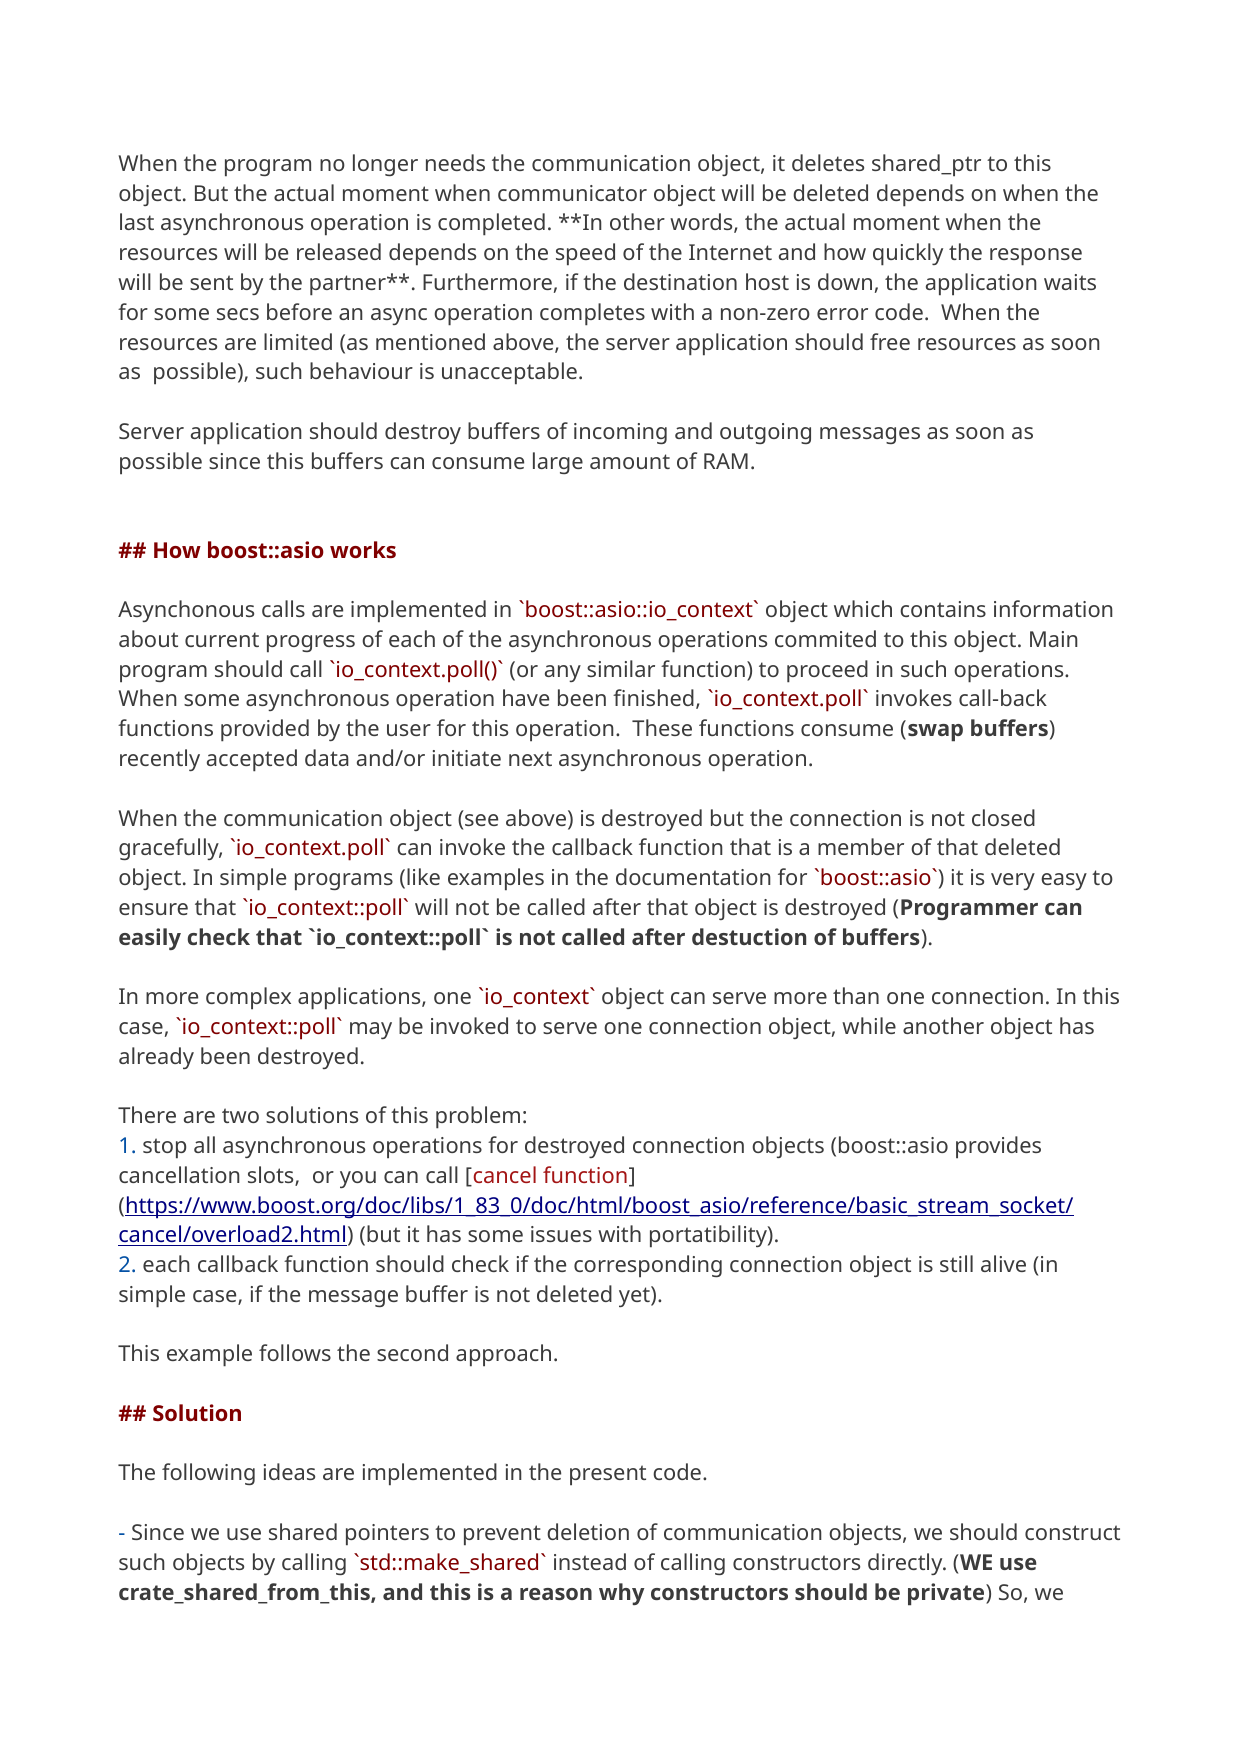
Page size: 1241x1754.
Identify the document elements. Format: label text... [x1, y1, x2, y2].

text 2. each callback function should check if the corresponding connection object is still alive (in simple case, if the message buffer is not deleted yet). [118, 1249, 1122, 1309]
text Asynchonous calls are implemented in `boost::asio::io_context` object which contains information about current progress of each of the asynchronous operations commited to this object. Main program should call `io_context.poll()` (or any similar function) to proceed in such operations. When some asynchronous operation have been finished, `io_context.poll` invokes call-back functions provided by the user for this operation. These functions consume (swap buffers) recently accepted data and/or initiate next asynchronous operation. [118, 594, 1122, 773]
text This example follows the second approach. [118, 1338, 1122, 1368]
text In more complex applications, one `io_context` object can serve more than one connection. In this case, `io_context::poll` may be invoked to serve one connection object, while another object has already been destroyed. [118, 981, 1122, 1071]
text There are two solutions of this problem: [118, 1100, 1122, 1130]
text When the communication object (see above) is destroyed but the connection is not closed gracefully, `io_context.poll` can invoke the callback function that is a member of that deleted object. In simple programs (like examples in the documentation for `boost::asio`) it is very easy to ensure that `io_context::poll` will not be called after that object is destroyed (Programmer can easily check that `io_context::poll` is not called after destuction of buffers). [118, 802, 1122, 951]
text ## Solution [118, 1398, 1122, 1428]
text The following ideas are implemented in the present code. [118, 1457, 1122, 1487]
text - Since we use shared pointers to prevent deletion of communication objects, we should construct such objects by calling `std::make_shared` instead of calling constructors directly. (WE use crate_shared_from_this, and this is a reason why constructors should be private) So, we [118, 1517, 1122, 1606]
text 1. stop all asynchronous operations for destroyed connection objects (boost::asio provides cancellation slots, or you can call [cancel function](https://www.boost.org/doc/libs/1_83_0/doc/html/boost_asio/reference/basic_stream_socket/cancel/overload2.html) (but it has some issues with portatibility). [118, 1130, 1122, 1249]
text Server application should destroy buffers of incoming and outgoing messages as soon as possible since this buffers can consume large amount of RAM. [118, 416, 1122, 475]
text ## How boost::asio works [118, 534, 1122, 564]
text When the program no longer needs the communication object, it deletes shared_ptr to this object. But the actual moment when communicator object will be deleted depends on when the last asynchronous operation is completed. **In other words, the actual moment when the resources will be released depends on the speed of the Internet and how quickly the response will be sent by the partner**. Furthermore, if the destination host is down, the application waits for some secs before an async operation completes with a non-zero error code. When the resources are limited (as mentioned above, the server application should free resources as soon as possible), such behaviour is unacceptable. [118, 148, 1122, 386]
